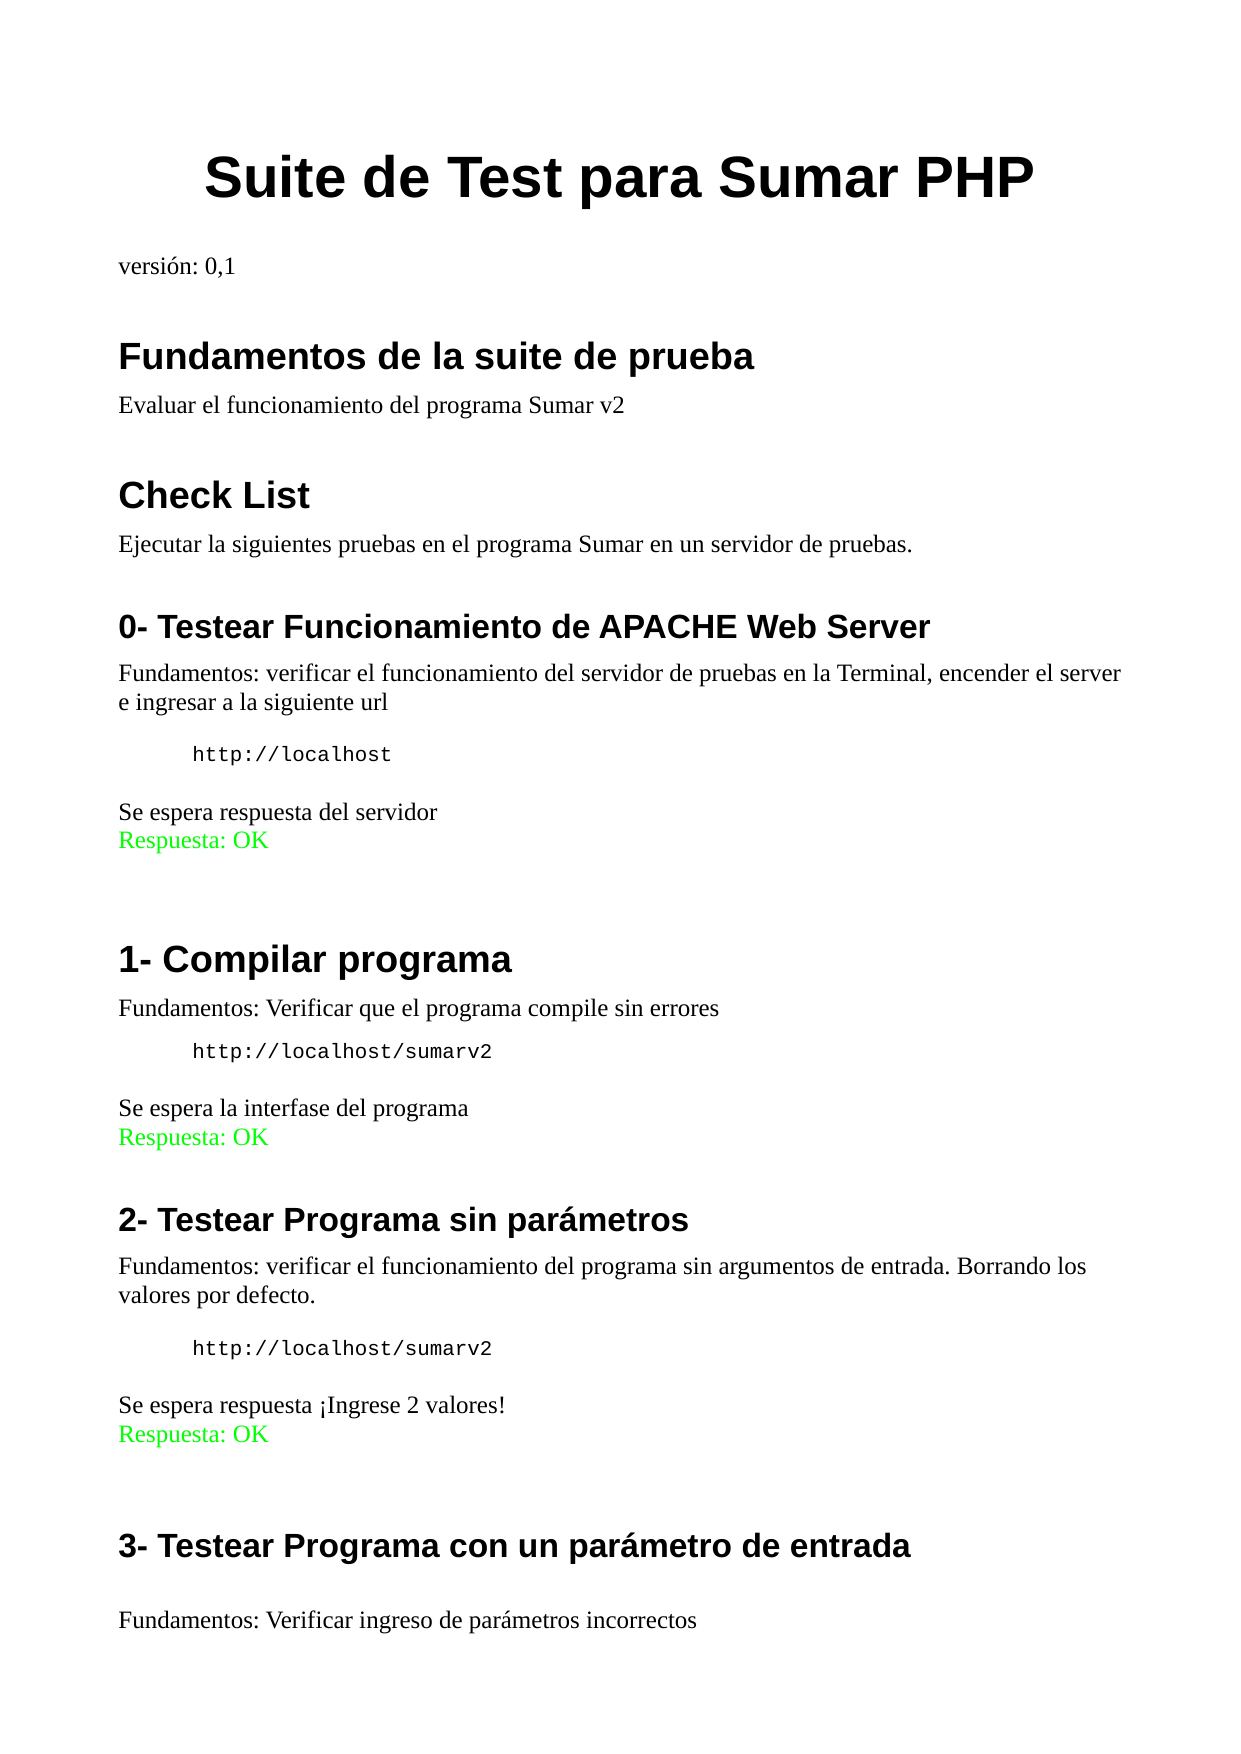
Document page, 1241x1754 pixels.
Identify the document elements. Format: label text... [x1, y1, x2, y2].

text Respuesta: OK [118, 1419, 1122, 1447]
text Evaluar el funcionamiento del programa Sumar v2 [118, 390, 1122, 419]
text versión: 0,1 [118, 251, 1122, 280]
text Fundamentos: Verificar que el programa compile sin errores [118, 993, 1122, 1022]
text Respuesta: OK [118, 1122, 1122, 1151]
text http://localhost/sumarv2 [118, 1337, 1122, 1361]
text Fundamentos: verificar el funcionamiento del programa sin argumentos de entrada. Borrando los valores por defecto. [118, 1251, 1122, 1309]
text http://localhost/sumarv2 [118, 1041, 1122, 1064]
subtitle 2- Testear Programa sin parámetros [118, 1200, 1122, 1239]
text http://localhost [118, 744, 1122, 768]
text Fundamentos: verificar el funcionamiento del servidor de pruebas en la Terminal, encender el server e ingresar a la siguiente url [118, 658, 1122, 716]
subtitle Fundamentos de la suite de prueba [118, 334, 1122, 378]
subtitle 0- Testear Funcionamiento de APACHE Web Server [118, 607, 1122, 646]
text Se espera la interfase del programa [118, 1093, 1122, 1122]
text Fundamentos: Verificar ingreso de parámetros incorrectos [118, 1606, 1122, 1634]
text Se espera respuesta ¡Ingrese 2 valores! [118, 1390, 1122, 1419]
subtitle Check List [118, 473, 1122, 516]
subtitle 1- Compilar programa [118, 937, 1122, 981]
subtitle 3- Testear Programa con un parámetro de entrada [118, 1526, 1122, 1564]
text Se espera respuesta del servidor [118, 797, 1122, 826]
text Respuesta: OK [118, 826, 1122, 854]
title Suite de Test para Sumar PHP [118, 143, 1122, 210]
text Ejecutar la siguientes pruebas en el programa Sumar en un servidor de pruebas. [118, 529, 1122, 557]
